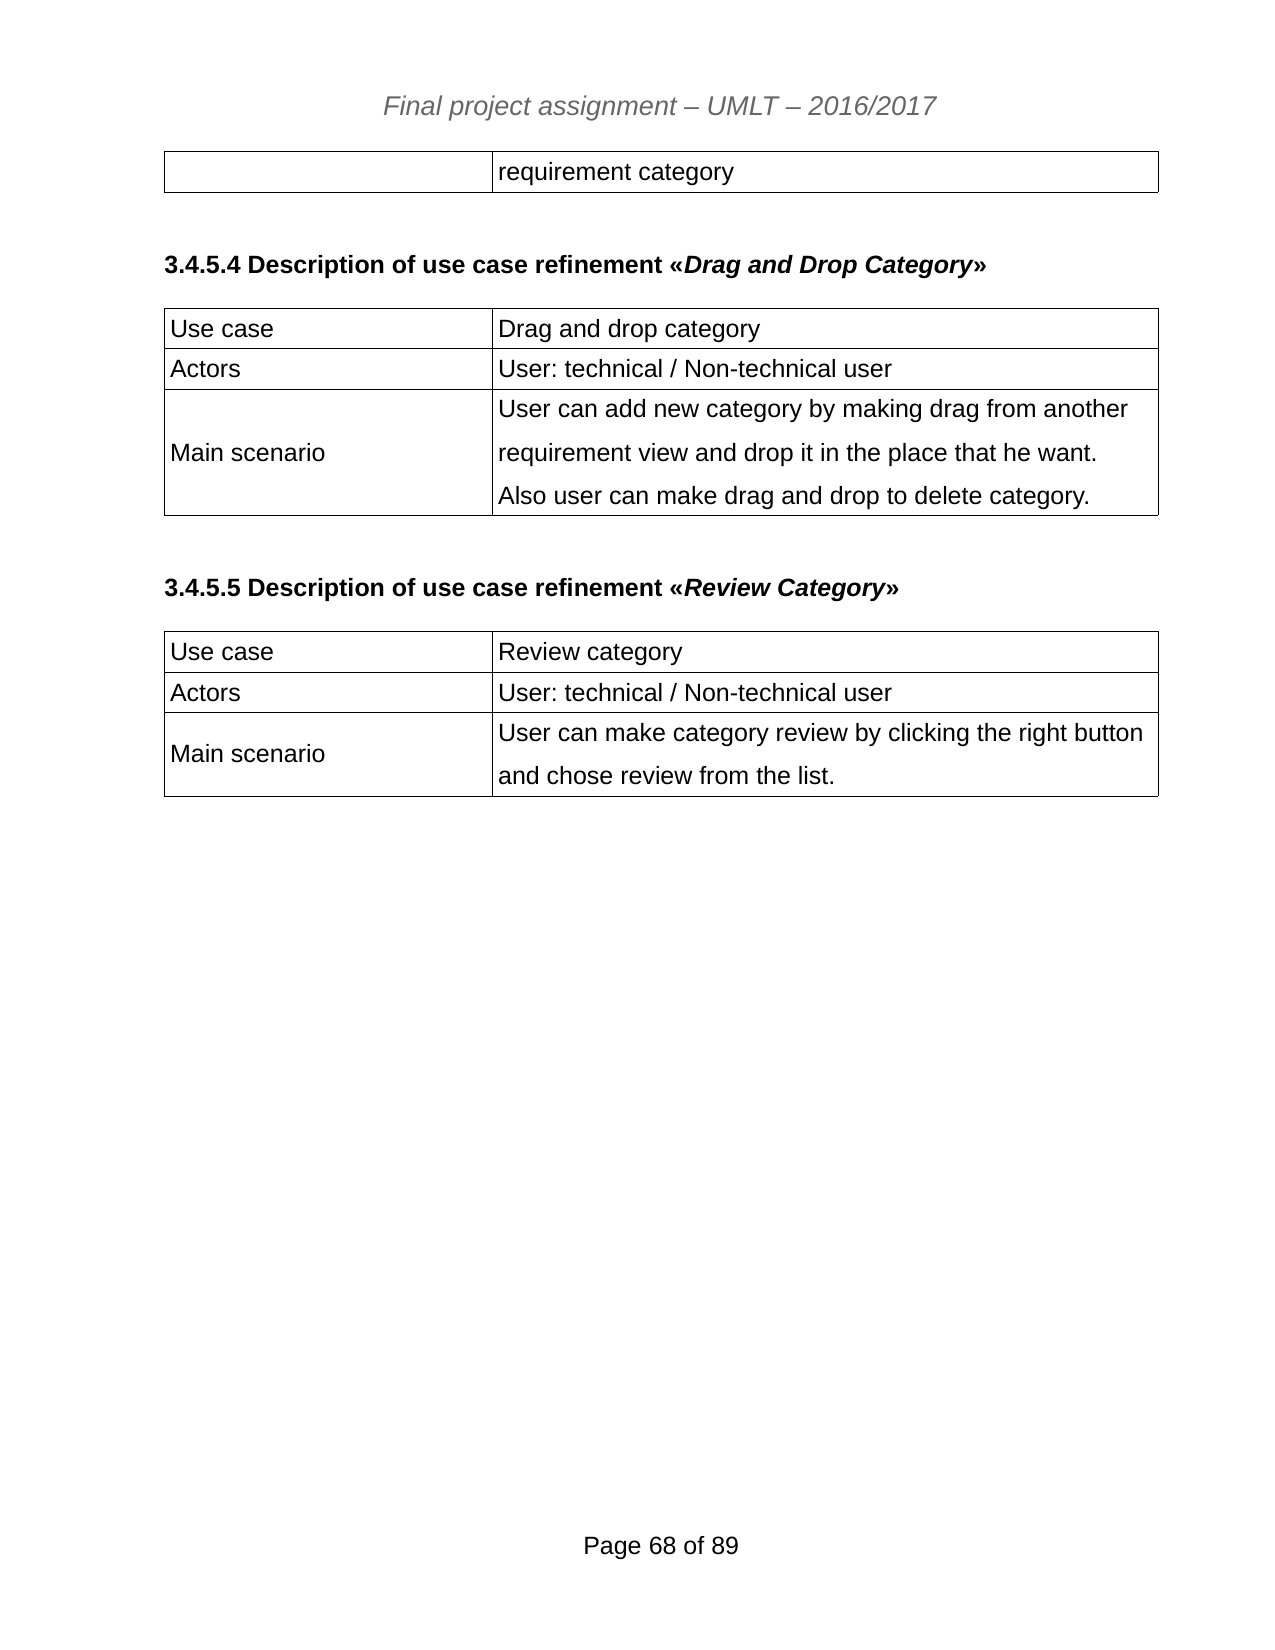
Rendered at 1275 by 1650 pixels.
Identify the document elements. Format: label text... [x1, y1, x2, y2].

table_header Use case [165, 632, 492, 672]
table_cell User can add new category by making drag from another requirement view and drop it in the place that he want. Also user can make drag and drop to delete category. [493, 390, 1158, 515]
table_cell User: technical / Non-technical user [493, 673, 1158, 712]
table_header Use case [165, 309, 492, 348]
table_cell Main scenario [165, 390, 492, 515]
table_cell Main scenario [165, 713, 492, 796]
table_cell Actors [165, 673, 492, 712]
subtitle 3.4.5.4 Description of use case refinement «Drag and Drop Category» [164, 250, 1158, 278]
table_cell Actors [165, 349, 492, 388]
table_cell User can make category review by clicking the right button and chose review from the list. [493, 713, 1158, 796]
table_cell requirement category [493, 152, 1158, 192]
table_header Review category [493, 632, 1158, 672]
table_cell User: technical / Non-technical user [493, 349, 1158, 388]
subtitle 3.4.5.5 Description of use case refinement «Review Category» [164, 573, 1158, 602]
table_cell [165, 152, 492, 192]
table_header Drag and drop category [493, 309, 1158, 348]
